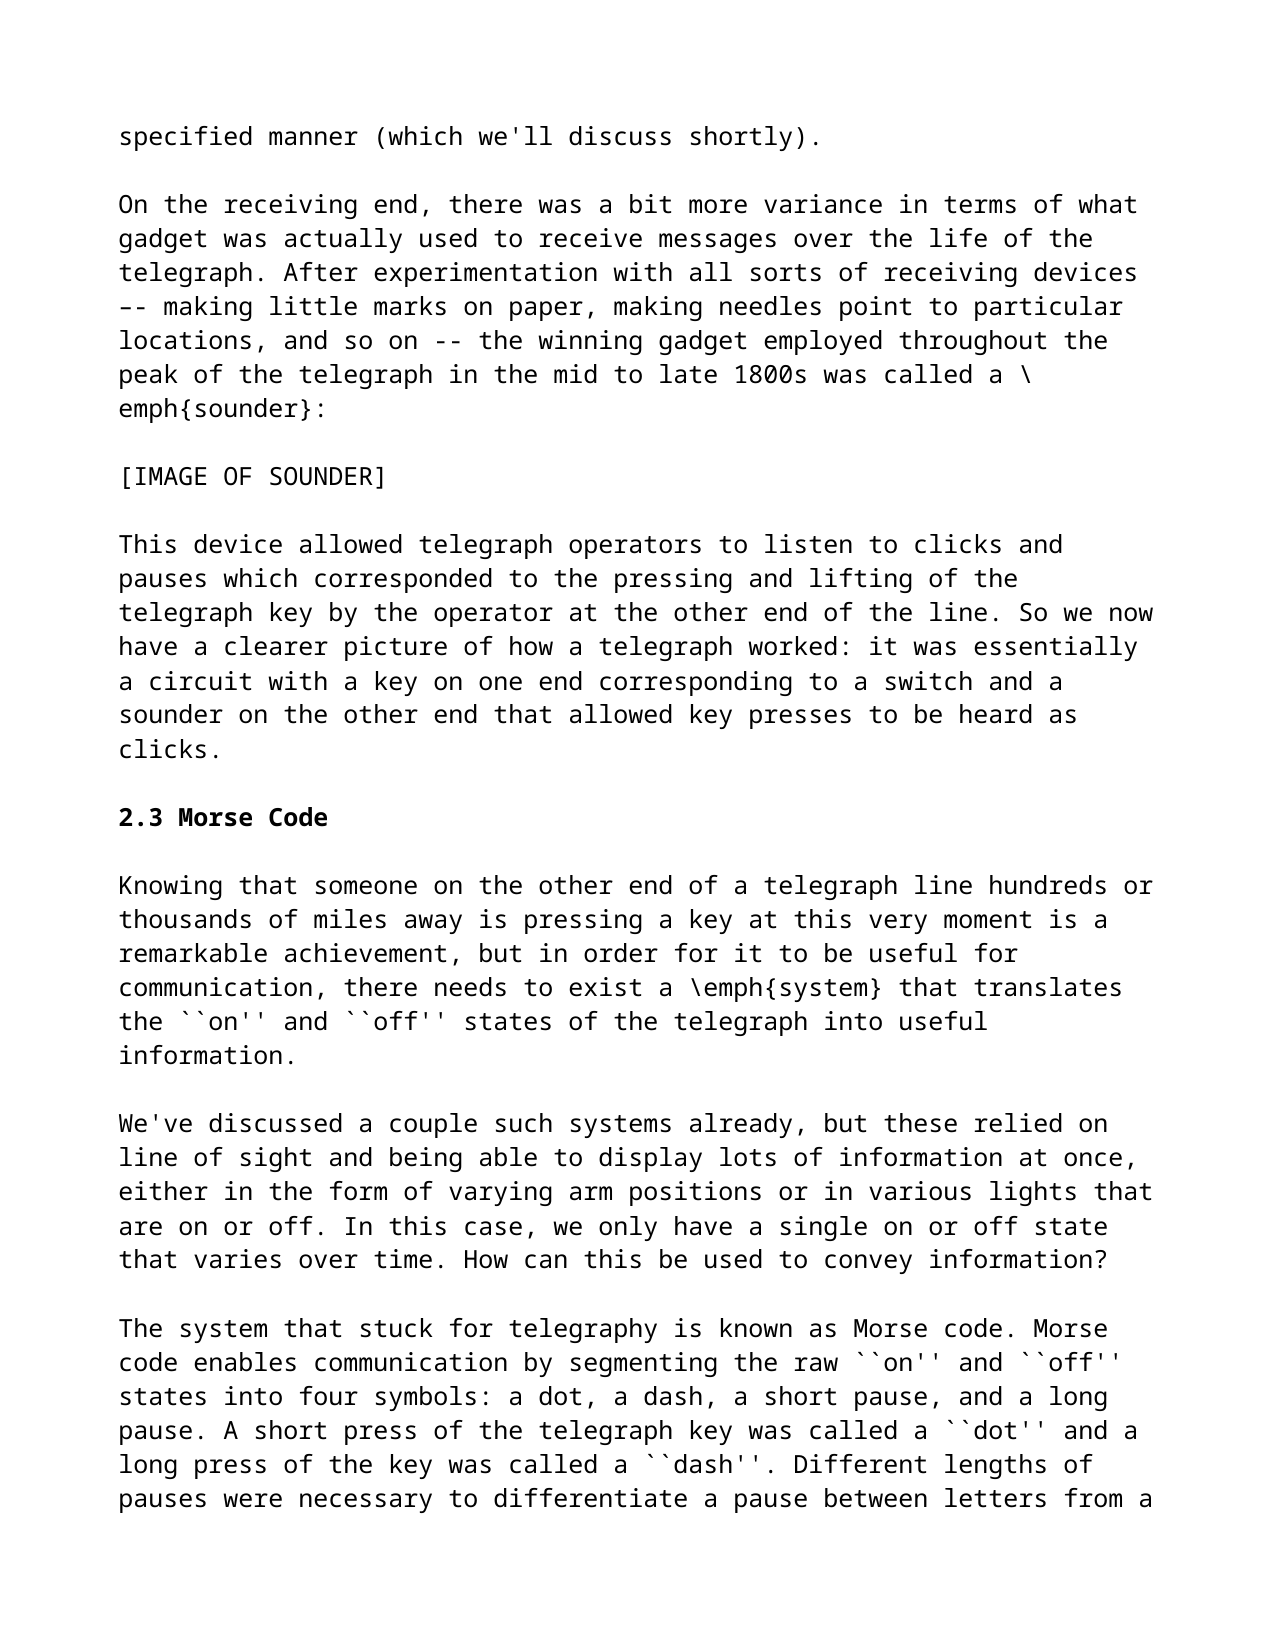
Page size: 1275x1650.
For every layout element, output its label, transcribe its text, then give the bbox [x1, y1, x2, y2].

text The system that stuck for telegraphy is known as Morse code. Morse code enables communication by segmenting the raw ``on'' and ``off'' states into four symbols: a dot, a dash, a short pause, and a long pause. A short press of the telegraph key was called a ``dot'' and a long press of the key was called a ``dash''. Different lengths of pauses were necessary to differentiate a pause between letters from a [118, 1310, 1157, 1515]
text We've discussed a couple such systems already, but these relied on line of sight and being able to display lots of information at once, either in the form of varying arm positions or in various lights that are on or off. In this case, we only have a single on or off state that varies over time. How can this be used to convey information? [118, 1106, 1157, 1276]
text On the receiving end, there was a bit more variance in terms of what gadget was actually used to receive messages over the life of the telegraph. After experimentation with all sorts of receiving devices –- making little marks on paper, making needles point to particular locations, and so on -- the winning gadget employed throughout the peak of the telegraph in the mid to late 1800s was called a \emph{sounder}: [118, 186, 1157, 425]
text 2.3 Morse Code [118, 799, 1157, 833]
text specified manner (which we'll discuss shortly). [118, 118, 1157, 152]
text This device allowed telegraph operators to listen to clicks and pauses which corresponded to the pressing and lifting of the telegraph key by the operator at the other end of the line. So we now have a clearer picture of how a telegraph worked: it was essentially a circuit with a key on one end corresponding to a switch and a sounder on the other end that allowed key presses to be heard as clicks. [118, 527, 1157, 765]
text Knowing that someone on the other end of a telegraph line hundreds or thousands of miles away is pressing a key at this very moment is a remarkable achievement, but in order for it to be useful for communication, there needs to exist a \emph{system} that translates the ``on'' and ``off'' states of the telegraph into useful information. [118, 867, 1157, 1072]
text [IMAGE OF SOUNDER] [118, 459, 1157, 493]
